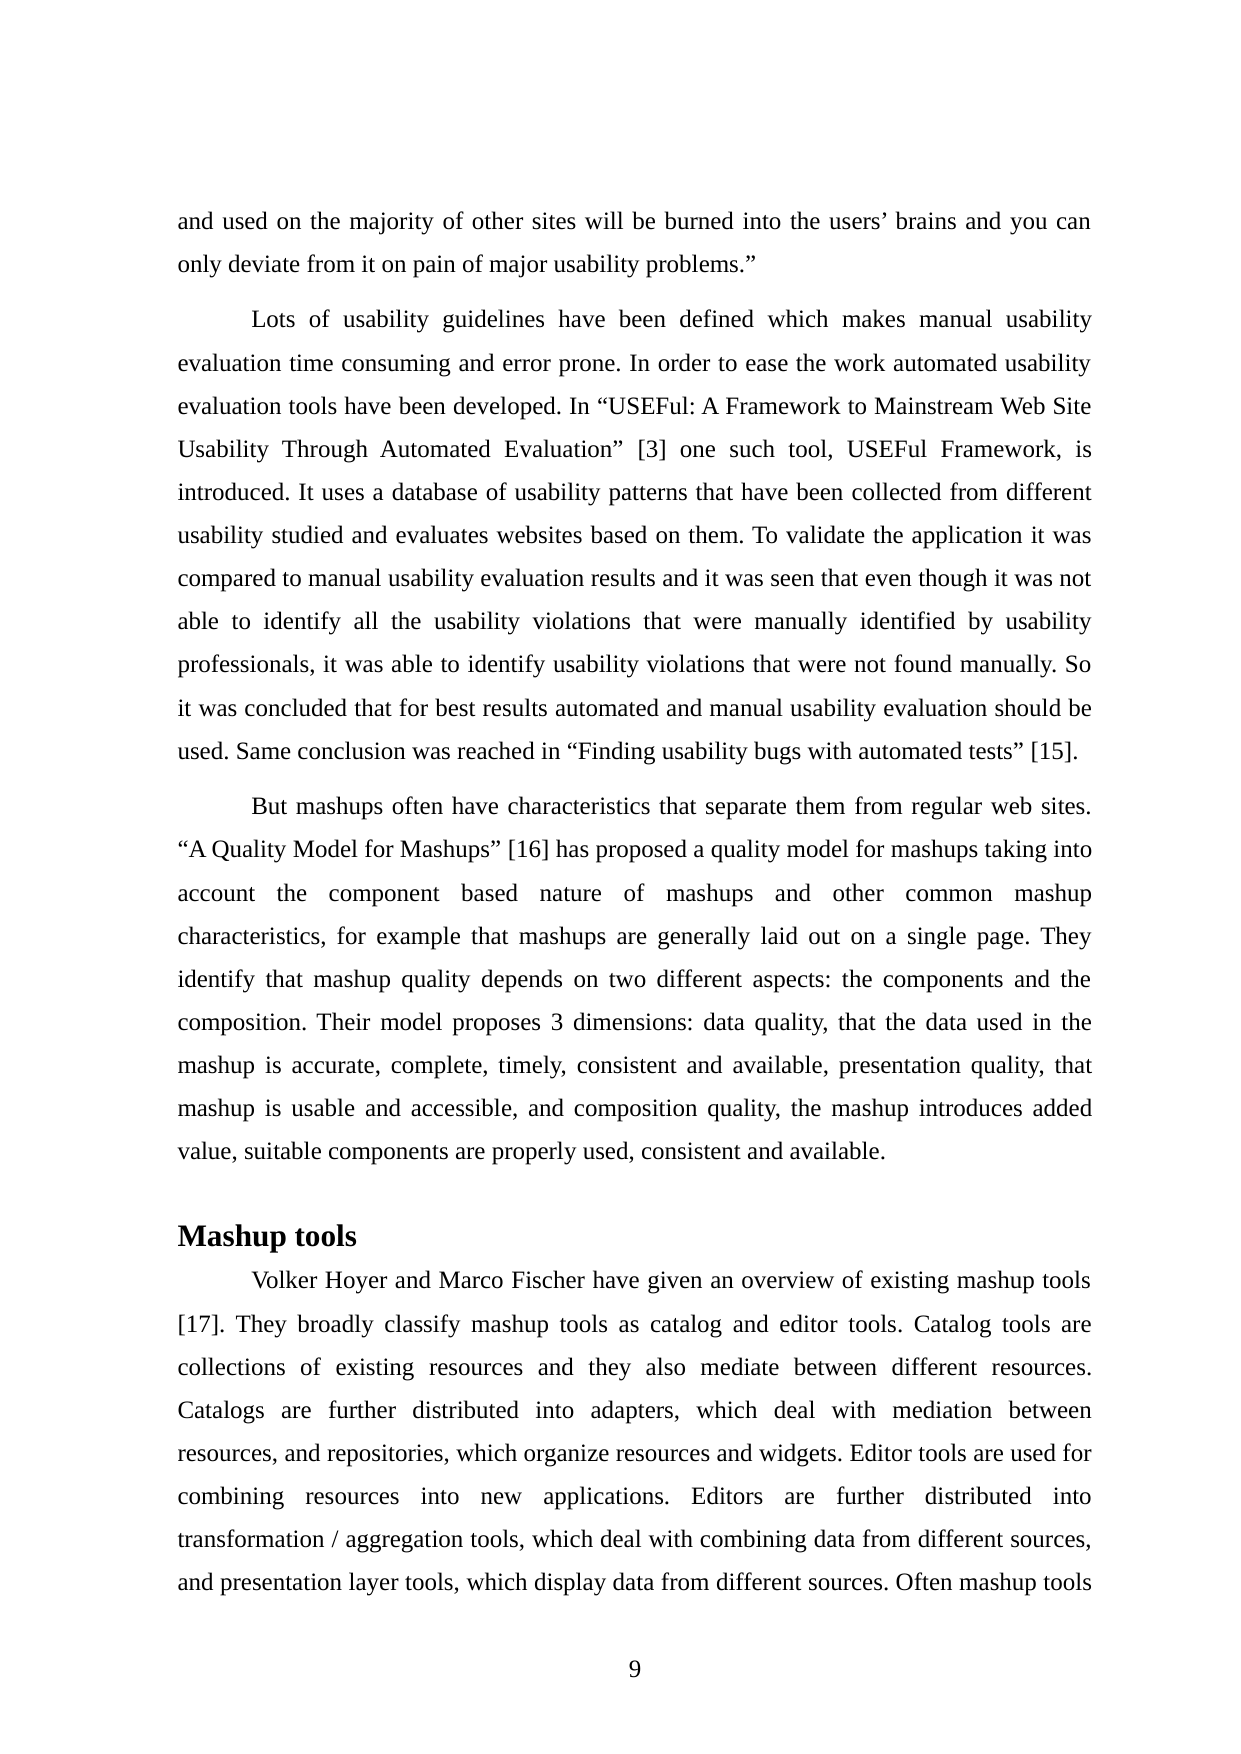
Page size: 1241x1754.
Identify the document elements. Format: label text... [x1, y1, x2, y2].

text Lots of usability guidelines have been defined which makes manual usability evaluation time consuming and error prone. In order to ease the work automated usability evaluation tools have been developed. In “USEFul: A Framework to Mainstream Web Site Usability Through Automated Evaluation” [3] one such tool, USEFul Framework, is introduced. It uses a database of usability patterns that have been collected from different usability studied and evaluates websites based on them. To validate the application it was compared to manual usability evaluation results and it was seen that even though it was not able to identify all the usability violations that were manually identified by usability professionals, it was able to identify usability violations that were not found manually. So it was concluded that for best results automated and manual usability evaluation should be used. Same conclusion was reached in “Finding usability bugs with automated tests” [15]. [177, 304, 1093, 764]
text But mashups often have characteristics that separate them from regular web sites. “A Quality Model for Mashups” [16] has proposed a quality model for mashups taking into account the component based nature of mashups and other common mashup characteristics, for example that mashups are generally laid out on a single page. They identify that mashup quality depends on two different aspects: the components and the composition. Their model proposes 3 dimensions: data quality, that the data used in the mashup is accurate, complete, timely, consistent and available, presentation quality, that mashup is usable and accessible, and composition quality, the mashup introduces added value, suitable components are properly used, consistent and available. [177, 791, 1093, 1165]
subtitle Mashup tools [177, 1217, 1093, 1253]
text Volker Hoyer and Marco Fischer have given an overview of existing mashup tools [17]. They broadly classify mashup tools as catalog and editor tools. Catalog tools are collections of existing resources and they also mediate between different resources. Catalogs are further distributed into adapters, which deal with mediation between resources, and repositories, which organize resources and widgets. Editor tools are used for combining resources into new applications. Editors are further distributed into transformation / aggregation tools, which deal with combining data from different sources, and presentation layer tools, which display data from different sources. Often mashup tools [177, 1266, 1093, 1596]
text and used on the majority of other sites will be burned into the users’ brains and you can only deviate from it on pain of major usability problems.” [177, 206, 1093, 278]
